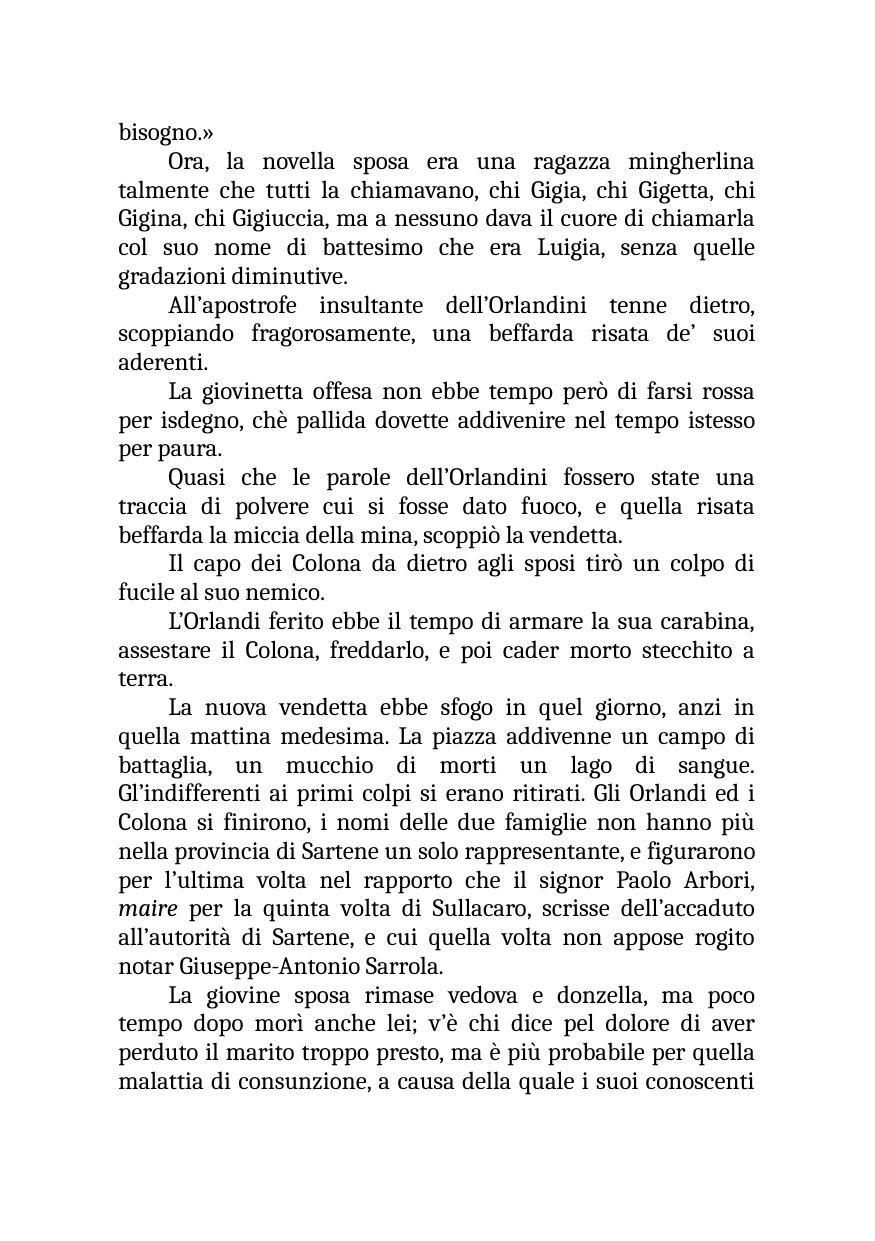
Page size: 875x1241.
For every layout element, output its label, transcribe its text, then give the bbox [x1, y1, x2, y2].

text Il capo dei Colona da dietro agli sposi tirò un colpo di fucile al suo nemico. [118, 549, 756, 607]
text All’apostrofe insultante dell’Orlandini tenne dietro, scoppiando fragorosamente, una beffarda risata de’ suoi aderenti. [118, 291, 756, 377]
text Quasi che le parole dell’Orlandini fossero state una traccia di polvere cui si fosse dato fuoco, e quella risata beffarda la miccia della mina, scoppiò la vendetta. [118, 463, 756, 549]
text bisogno.» [118, 118, 756, 147]
text La giovine sposa rimase vedova e donzella, ma poco tempo dopo morì anche lei; v’è chi dice pel dolore di aver perduto il marito troppo presto, ma è più probabile per quella malattia di consunzione, a causa della quale i suoi conoscenti [118, 981, 756, 1096]
text La giovinetta offesa non ebbe tempo però di farsi rossa per isdegno, chè pallida dovette addivenire nel tempo istesso per paura. [118, 377, 756, 463]
text Ora, la novella sposa era una ragazza mingherlina talmente che tutti la chiamavano, chi Gigia, chi Gigetta, chi Gigina, chi Gigiuccia, ma a nessuno dava il cuore di chiamarla col suo nome di battesimo che era Luigia, senza quelle gradazioni diminutive. [118, 147, 756, 291]
text L’Orlandi ferito ebbe il tempo di armare la sua carabina, assestare il Colona, freddarlo, e poi cader morto stecchito a terra. [118, 607, 756, 693]
text La nuova vendetta ebbe sfogo in quel giorno, anzi in quella mattina medesima. La piazza addivenne un campo di battaglia, un mucchio di morti un lago di sangue. Gl’indifferenti ai primi colpi si erano ritirati. Gli Orlandi ed i Colona si finirono, i nomi delle due famiglie non hanno più nella provincia di Sartene un solo rappresentante, e figurarono per l’ultima volta nel rapporto che il signor Paolo Arbori, maire per la quinta volta di Sullacaro, scrisse dell’accaduto all’autorità di Sartene, e cui quella volta non appose rogito notar Giuseppe-Antonio Sarrola. [118, 693, 756, 981]
